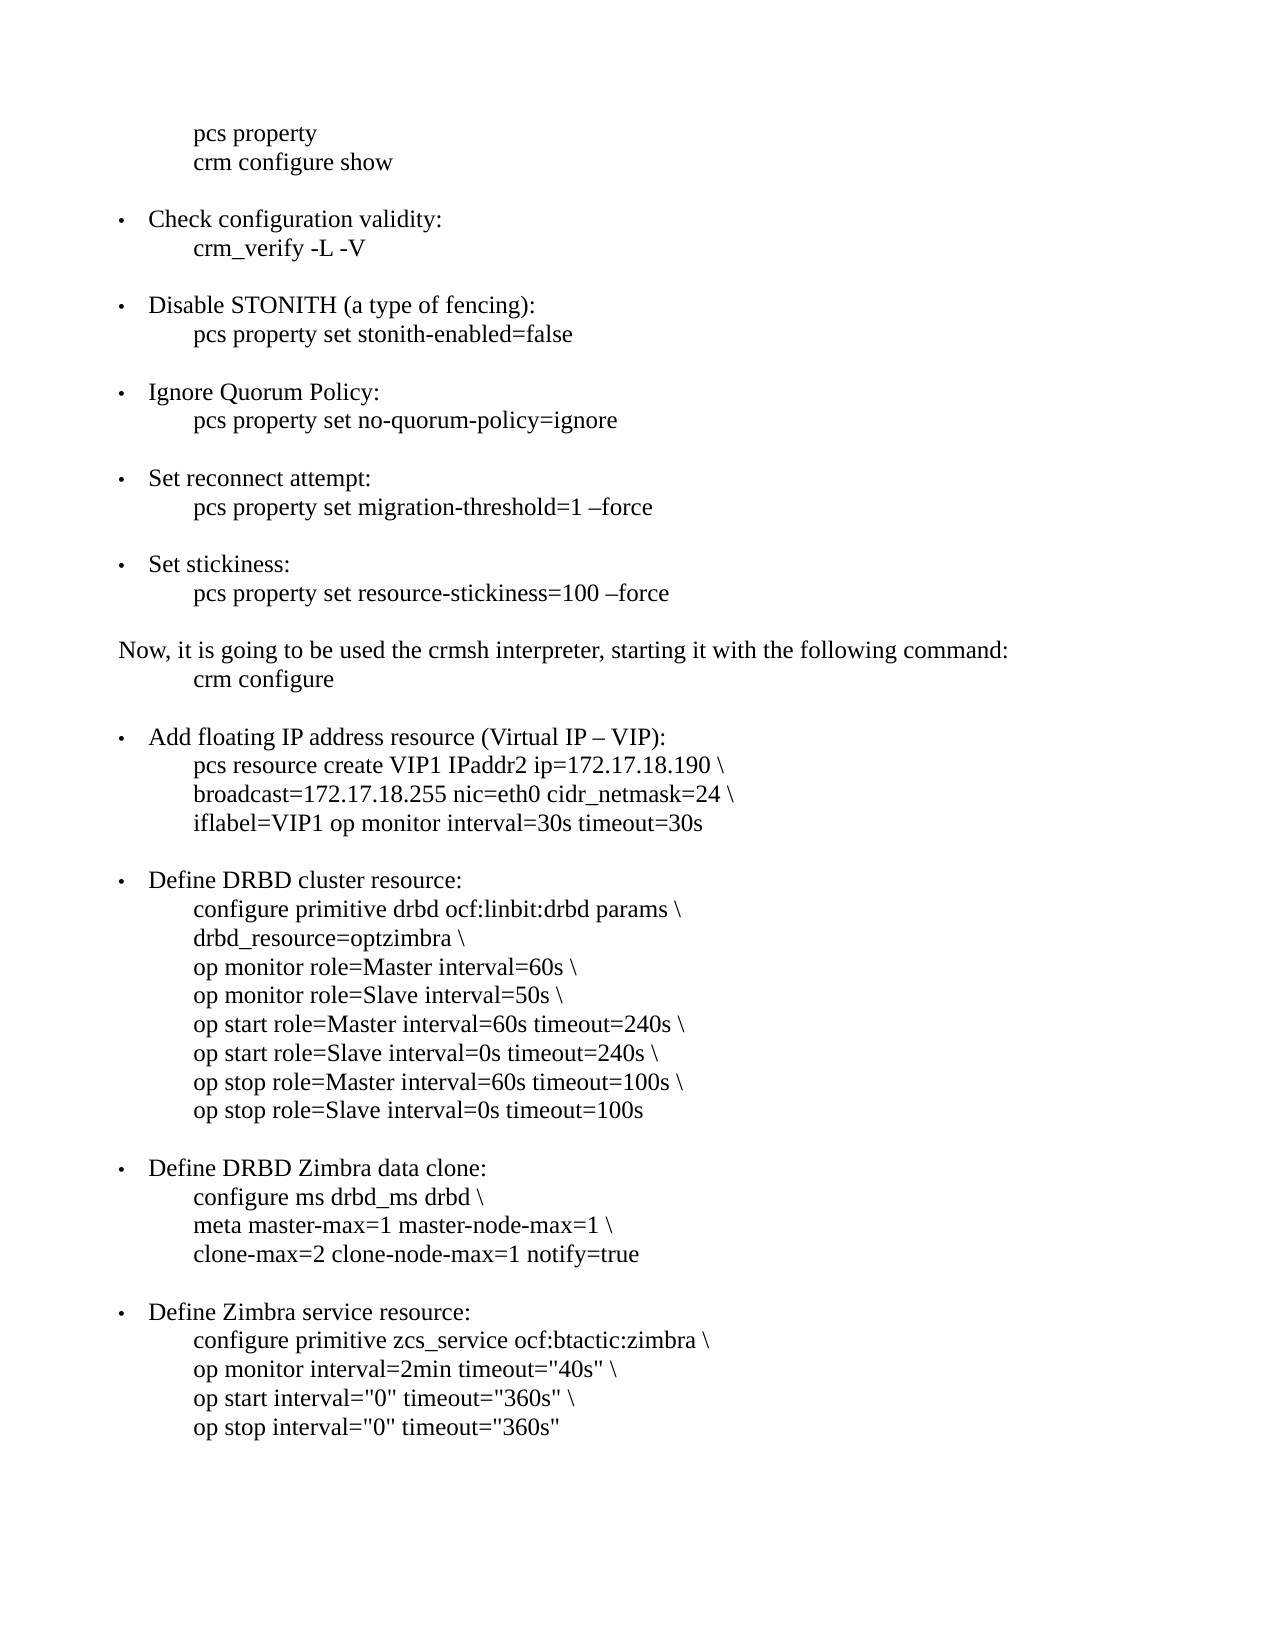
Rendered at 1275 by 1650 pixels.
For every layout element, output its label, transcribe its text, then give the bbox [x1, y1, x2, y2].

text crm_verify -L -V [118, 233, 1157, 262]
text Now, it is going to be used the crmsh interpreter, starting it with the following command: [118, 636, 1157, 664]
text op stop role=Slave interval=0s timeout=100s [118, 1096, 1157, 1124]
text op stop interval="0" timeout="360s" [118, 1412, 1157, 1441]
text configure primitive zcs_service ocf:btactic:zimbra \ [118, 1326, 1157, 1354]
list Define DRBD cluster resource: [118, 866, 1157, 894]
text pcs resource create VIP1 IPaddr2 ip=172.17.18.190 \ [118, 751, 1157, 779]
text pcs property set resource-stickiness=100 –force [118, 578, 1157, 607]
text configure primitive drbd ocf:linbit:drbd params \ [118, 894, 1157, 923]
text pcs property [118, 118, 1157, 147]
text pcs property set no-quorum-policy=ignore [118, 406, 1157, 434]
list Add floating IP address resource (Virtual IP – VIP): [118, 722, 1157, 751]
text op stop role=Master interval=60s timeout=100s \ [118, 1067, 1157, 1096]
list Check configuration validity: [118, 204, 1157, 233]
text meta master-max=1 master-node-max=1 \ [118, 1211, 1157, 1239]
list Set stickiness: [118, 549, 1157, 578]
text op monitor interval=2min timeout="40s" \ [118, 1354, 1157, 1383]
text pcs property set stonith-enabled=false [118, 319, 1157, 348]
text crm configure [118, 664, 1157, 693]
text op monitor role=Master interval=60s \ [118, 952, 1157, 981]
list Define Zimbra service resource: [118, 1297, 1157, 1326]
text op monitor role=Slave interval=50s \ [118, 981, 1157, 1009]
text broadcast=172.17.18.255 nic=eth0 cidr_netmask=24 \ [118, 779, 1157, 808]
text iflabel=VIP1 op monitor interval=30s timeout=30s [118, 808, 1157, 837]
list Define DRBD Zimbra data clone: [118, 1153, 1157, 1182]
list Disable STONITH (a type of fencing): [118, 291, 1157, 319]
text drbd_resource=optzimbra \ [118, 923, 1157, 952]
list Ignore Quorum Policy: [118, 377, 1157, 406]
text op start role=Slave interval=0s timeout=240s \ [118, 1038, 1157, 1067]
text configure ms drbd_ms drbd \ [118, 1182, 1157, 1211]
text op start role=Master interval=60s timeout=240s \ [118, 1009, 1157, 1038]
text clone-max=2 clone-node-max=1 notify=true [118, 1239, 1157, 1268]
text crm configure show [118, 147, 1157, 176]
text pcs property set migration-threshold=1 –force [118, 492, 1157, 521]
text op start interval="0" timeout="360s" \ [118, 1383, 1157, 1412]
list Set reconnect attempt: [118, 463, 1157, 492]
